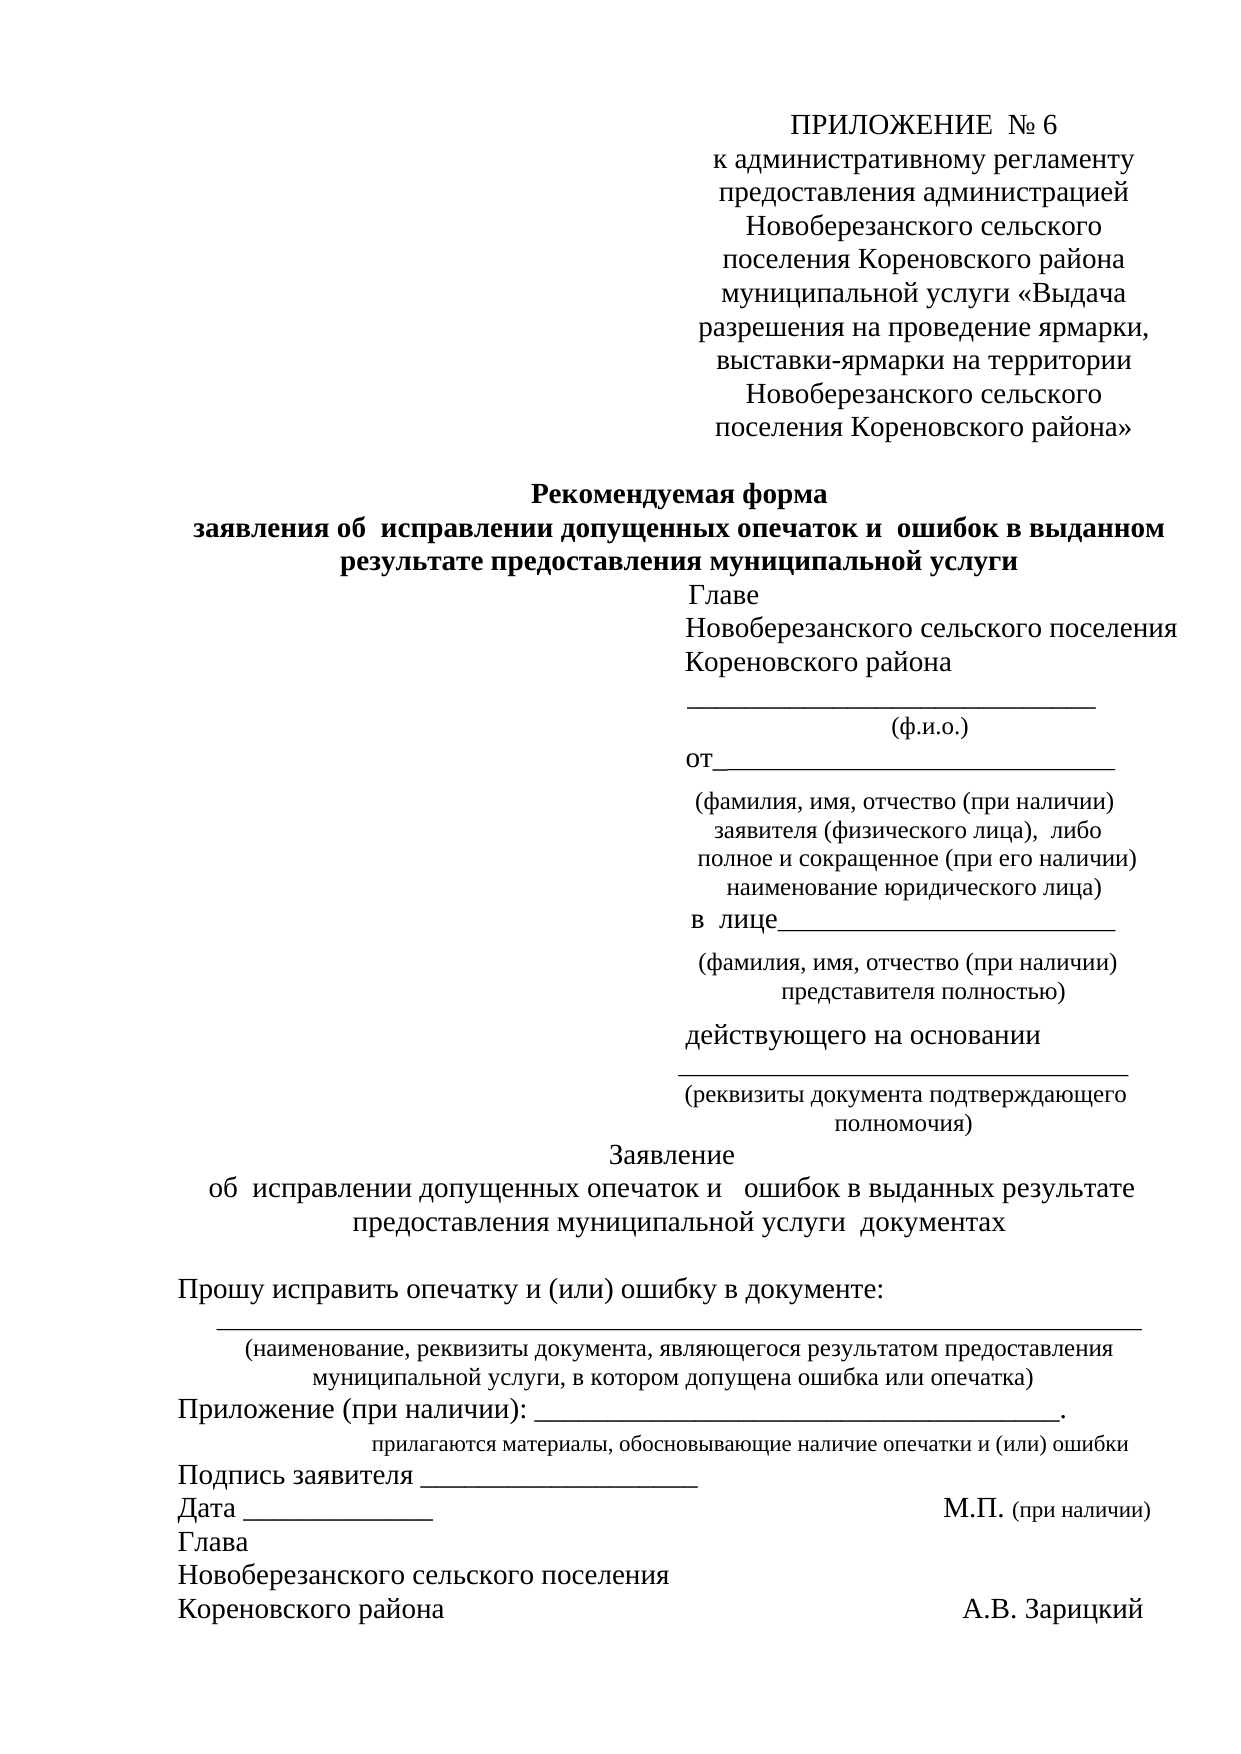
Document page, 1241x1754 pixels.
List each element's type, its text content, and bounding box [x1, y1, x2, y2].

text Кореновского района А.В. Зарицкий [177, 1591, 1181, 1624]
text Приложение (при наличии): ____________________________________. [177, 1391, 1181, 1424]
table_header ПРИЛОЖЕНИЕ № 6 к административному регламенту предоставления администрацией Новоберезанского сельского поселения Кореновского района муниципальной услуги «Выдача разрешения на проведение ярмарки, выставки-ярмарки на территории Новоберезанского сельского поселения Кореновского района» [679, 108, 1168, 443]
text об исправлении допущенных опечаток и ошибок в выданных результате предоставления муниципальной услуги документах [162, 1170, 1181, 1237]
text заявителя (физического лица), либо [591, 815, 1181, 843]
text Кореновского района [177, 644, 1181, 678]
text Дата _____________ М.П. (при наличии) [177, 1490, 1181, 1524]
text заявления об исправлении допущенных опечаток и ошибок в выданном результате предоставления муниципальной услуги [177, 510, 1181, 577]
text ____________________________ [177, 678, 1181, 711]
text полное и сокращенное (при его наличии) [591, 843, 1181, 872]
text Глава [177, 1524, 1181, 1557]
text наименование юридического лица) [591, 872, 1181, 901]
text (фамилия, имя, отчество (при наличии) представителя полностью) [591, 947, 1181, 1004]
text прилагаются материалы, обосновывающие наличие опечатки и (или) ошибки [177, 1431, 1181, 1457]
text в лице___________________________ [591, 901, 1181, 934]
text Рекомендуемая форма [177, 476, 1181, 510]
table_header [166, 108, 679, 443]
text ____________________________________ [591, 1051, 1181, 1079]
text полномочия) [591, 1108, 1181, 1137]
text (реквизиты документа подтверждающего [591, 1079, 1181, 1108]
text Прошу исправить опечатку и (или) ошибку в документе: [177, 1271, 1181, 1304]
text Главе [177, 577, 1181, 611]
text от________________________________ [591, 740, 1181, 773]
text Новоберезанского сельского поселения [177, 1557, 1181, 1591]
text Заявление [162, 1137, 1181, 1170]
text действующего на основании [591, 1017, 1181, 1051]
text (наименование, реквизиты документа, являющегося результатом предоставления муниципальной услуги, в котором допущена ошибка или опечатка) [177, 1333, 1181, 1391]
text Новоберезанского сельского поселения [177, 611, 1181, 644]
text Подпись заявителя ___________________ [177, 1457, 1181, 1490]
text (фамилия, имя, отчество (при наличии) [591, 786, 1181, 815]
text __________________________________________________________________________ [177, 1304, 1181, 1333]
text (ф.и.о.) [177, 711, 1181, 740]
